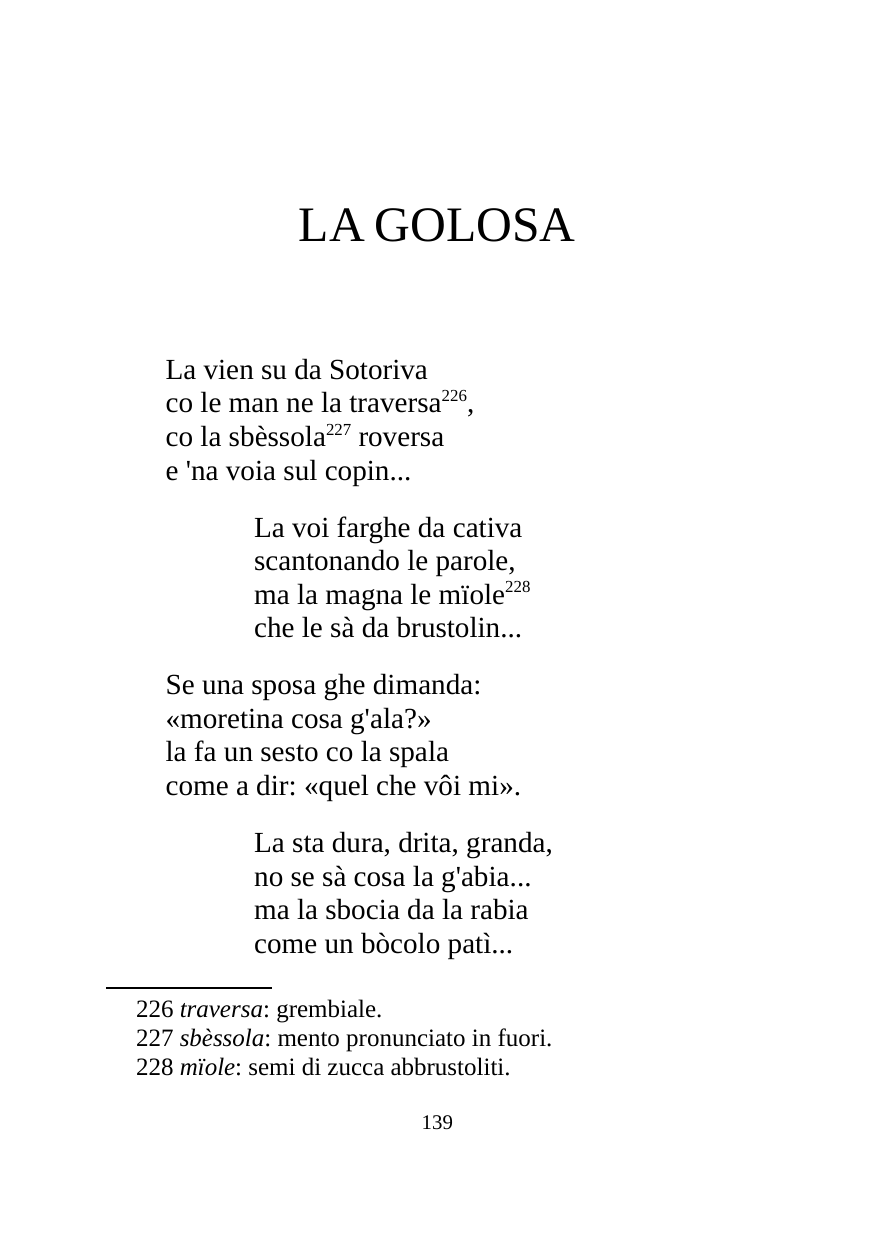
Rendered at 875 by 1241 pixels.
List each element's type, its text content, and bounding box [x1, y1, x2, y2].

text sbèssola: mento pronunciato in fuori. [106, 1023, 768, 1052]
text mïole: semi di zucca abbrustoliti. [106, 1052, 768, 1080]
subtitle LA GOLOSA [106, 195, 768, 252]
text Se una sposa ghe dimanda: «moretina cosa g'ala?» la fa un sesto co la spala come a dir: «quel che vôi mi». [165, 667, 768, 802]
text La voi farghe da cativa scantonando le parole, ma la magna le mïole che le sà da brustolin... [254, 510, 768, 644]
text La vien su da Sotoriva co le man ne la traversa, co la sbèssola roversa e 'na voia sul copin... [165, 352, 768, 486]
text La sta dura, drita, granda, no se sà cosa la g'abia... ma la sbocia da la rabia come un bòcolo patì... [254, 825, 768, 959]
text traversa: grembiale. [106, 994, 768, 1023]
